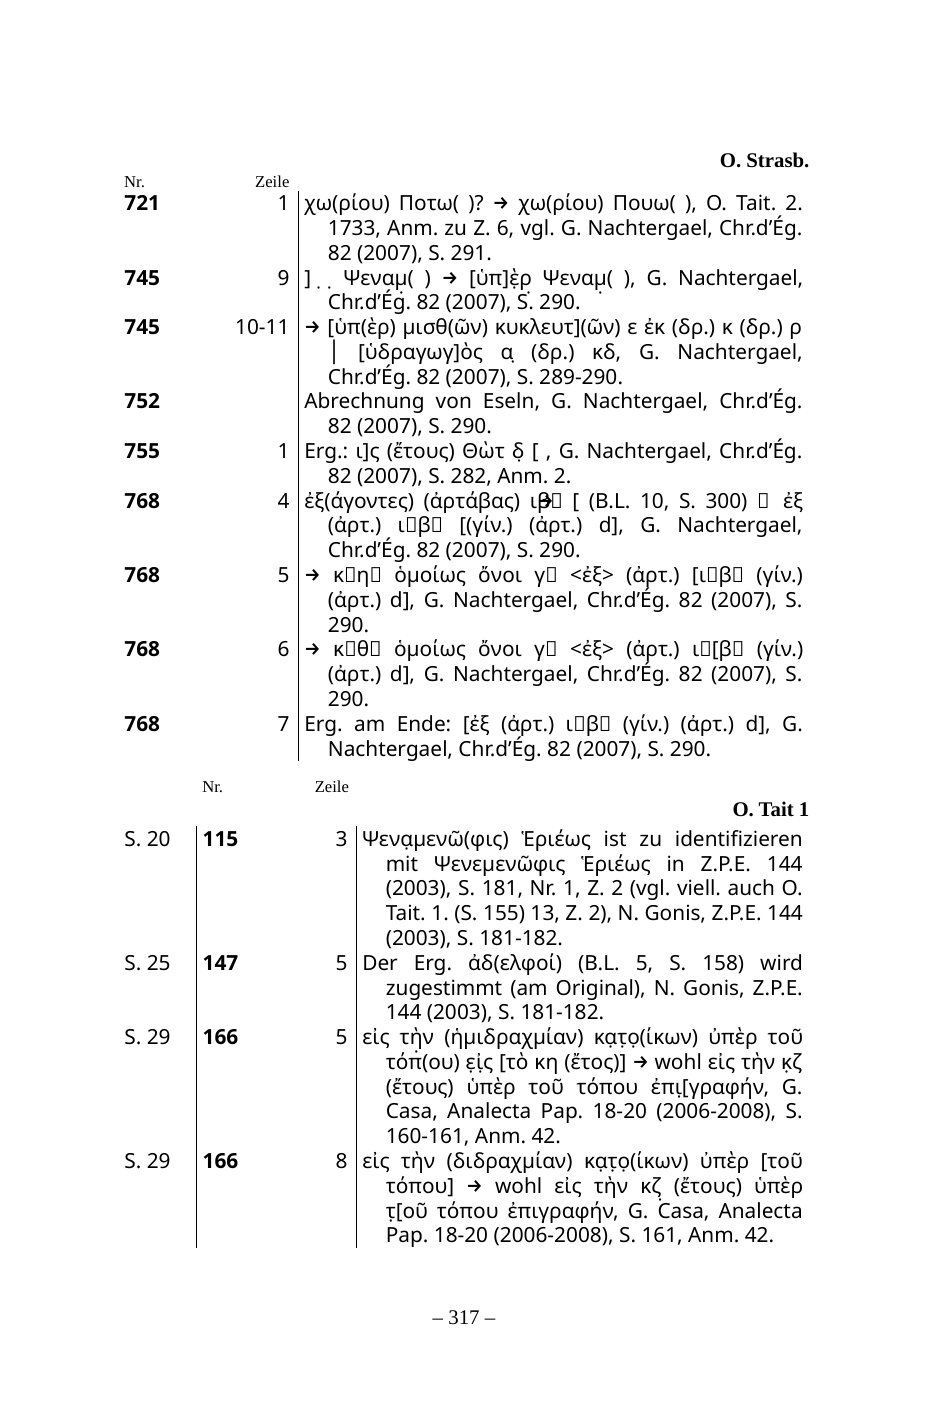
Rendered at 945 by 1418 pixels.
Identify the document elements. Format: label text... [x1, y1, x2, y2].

table_cell 166 [197, 1149, 302, 1248]
text Nr. Zeile [118, 777, 809, 796]
table_header 115 [197, 826, 302, 950]
table_cell → κθ ὁμοίως ὄνοι γ <ἐξ> (ἀρτ.) ι[β (γίν.) (ἀρτ.) d], G. Nachtergael, Chr.d’Ég. 82 (2007), S. 290. [299, 637, 809, 711]
table_cell 5 [207, 563, 298, 637]
table_header Ψενα̣μενῶ(φις) Ἑριέως ist zu identifizieren mit Ψενεμενῶφις Ἑριέως in Z.P.E. 144 (2003), S. 181, Nr. 1, Z. 2 (vgl. viell. auch O. Tait. 1. (S. 155) 13, Z. 2), N. Gonis, Z.P.E. 144 (2003), S. 181-182. [357, 826, 809, 950]
table_cell → [ὑπ(ὲρ) μισθ(ῶν) κυκλευτ](ῶν) ε ἐκ (δρ.) κ (δρ.) ρ │ [ὑδραγωγ]ὸς α̣ (δρ.) κδ, G. Nachtergael, Chr.d’Ég. 82 (2007), S. 289-290. [299, 315, 809, 389]
table_cell 166 [197, 1025, 302, 1149]
table_cell 768 [118, 563, 207, 637]
table_cell 745 [118, 265, 207, 315]
table_cell 8 [302, 1149, 356, 1248]
table_cell 4 [207, 488, 298, 563]
table_header 3 [302, 826, 356, 950]
table_cell 9 [207, 265, 298, 315]
table_cell εἰς τὴν (διδραχμίαν) κα̣τ̣ο̣(ίκων) ὐπὲρ [τοῦ τόπου] → wohl εἰς τὴν κζ̣ (ἔτους) ὑπὲρ τ̣[οῦ τόπου ἐπιγραφήν, G. Casa, Analecta Pap. 18-20 (2006-2008), S. 161, Anm. 42. [357, 1149, 809, 1248]
table_cell 5 [302, 1025, 356, 1149]
table_cell [207, 389, 298, 439]
table_cell 6 [207, 637, 298, 711]
table_cell 5 [302, 950, 356, 1025]
table_cell Abrechnung von Eseln, G. Nachtergael, Chr.d’Ég. 82 (2007), S. 290. [299, 389, 809, 439]
table_cell χω(ρίου) Ποτω( )? → χω(ρίου) Πουω( ), O. Tait. 2. 1733, Anm. zu Z. 6, vgl. G. Nachtergael, Chr.d’Ég. 82 (2007), S. 291. [299, 191, 809, 265]
table_cell ἐξ(άγοντες) (ἀρτάβας) ιβ [ (B.L. 10, S. 300) → ἐξ (ἀρτ.) ιβ [(γίν.) (ἀρτ.) d], G. Nachtergael, Chr.d’Ég. 82 (2007), S. 290. [299, 488, 809, 563]
table_cell 147 [197, 950, 302, 1025]
table_cell 755 [118, 439, 207, 488]
table_cell 1 [207, 191, 298, 265]
table_cell 768 [118, 488, 207, 563]
table_cell 721 [118, 191, 207, 265]
table_cell S. 29 [118, 1149, 196, 1248]
table_cell 10-11 [207, 315, 298, 389]
subtitle O. Tait 1 [118, 796, 809, 821]
table_cell 1 [207, 439, 298, 488]
table_cell εἰς τὴ̣ν (ἡμιδραχμίαν) κα̣τ̣ο̣(ίκων) ὐπὲρ τοῦ τόπ(ου) ε̣ἰ̣ς [τὸ κη (ἔτος)] → wohl εἰς τὴν κ̣ζ (ἔτους) ὑπὲρ τοῦ τόπου ἐπι̣[γραφήν, G. Casa, Analecta Pap. 18-20 (2006-2008), S. 160-161, Anm. 42. [357, 1025, 809, 1149]
table_cell 768 [118, 637, 207, 711]
table_cell Erg.: ι]ς (ἔτους) Θὼτ δ̣ [ , G. Nachtergael, Chr.d’Ég. 82 (2007), S. 282, Anm. 2. [299, 439, 809, 488]
table_cell Der Erg. ἀδ(ελφοί) (B.L. 5, S. 158) wird zugestimmt (am Original), N. Gonis, Z.P.E. 144 (2003), S. 181-182. [357, 950, 809, 1025]
table_cell 768 [118, 711, 207, 761]
table_cell S. 25 [118, 950, 196, 1025]
table_cell 752 [118, 389, 207, 439]
table_header S. 20 [118, 826, 196, 950]
table_cell Erg. am Ende: [ἐξ (ἀρτ.) ιβ (γίν.) (ἀρτ.) d], G. Nachtergael, Chr.d’Ég. 82 (2007), S. 290. [299, 711, 809, 761]
table_cell S. 29 [118, 1025, 196, 1149]
table_cell 7 [207, 711, 298, 761]
table_cell ] ̣ ̣ Ψεναμ̣( ) → [ὑπ]ὲ̣ρ̣ Ψεναμ̣( ), G. Nachtergael, Chr.d’Ég. 82 (2007), S. 290. [299, 265, 809, 315]
table_cell → κη ὁμοίως ὄνοι γ <ἐξ> (ἀρτ.) [ιβ (γίν.) (ἀρτ.) d], G. Nachtergael, Chr.d’Ég. 82 (2007), S. 290. [299, 563, 809, 637]
table_cell 745 [118, 315, 207, 389]
